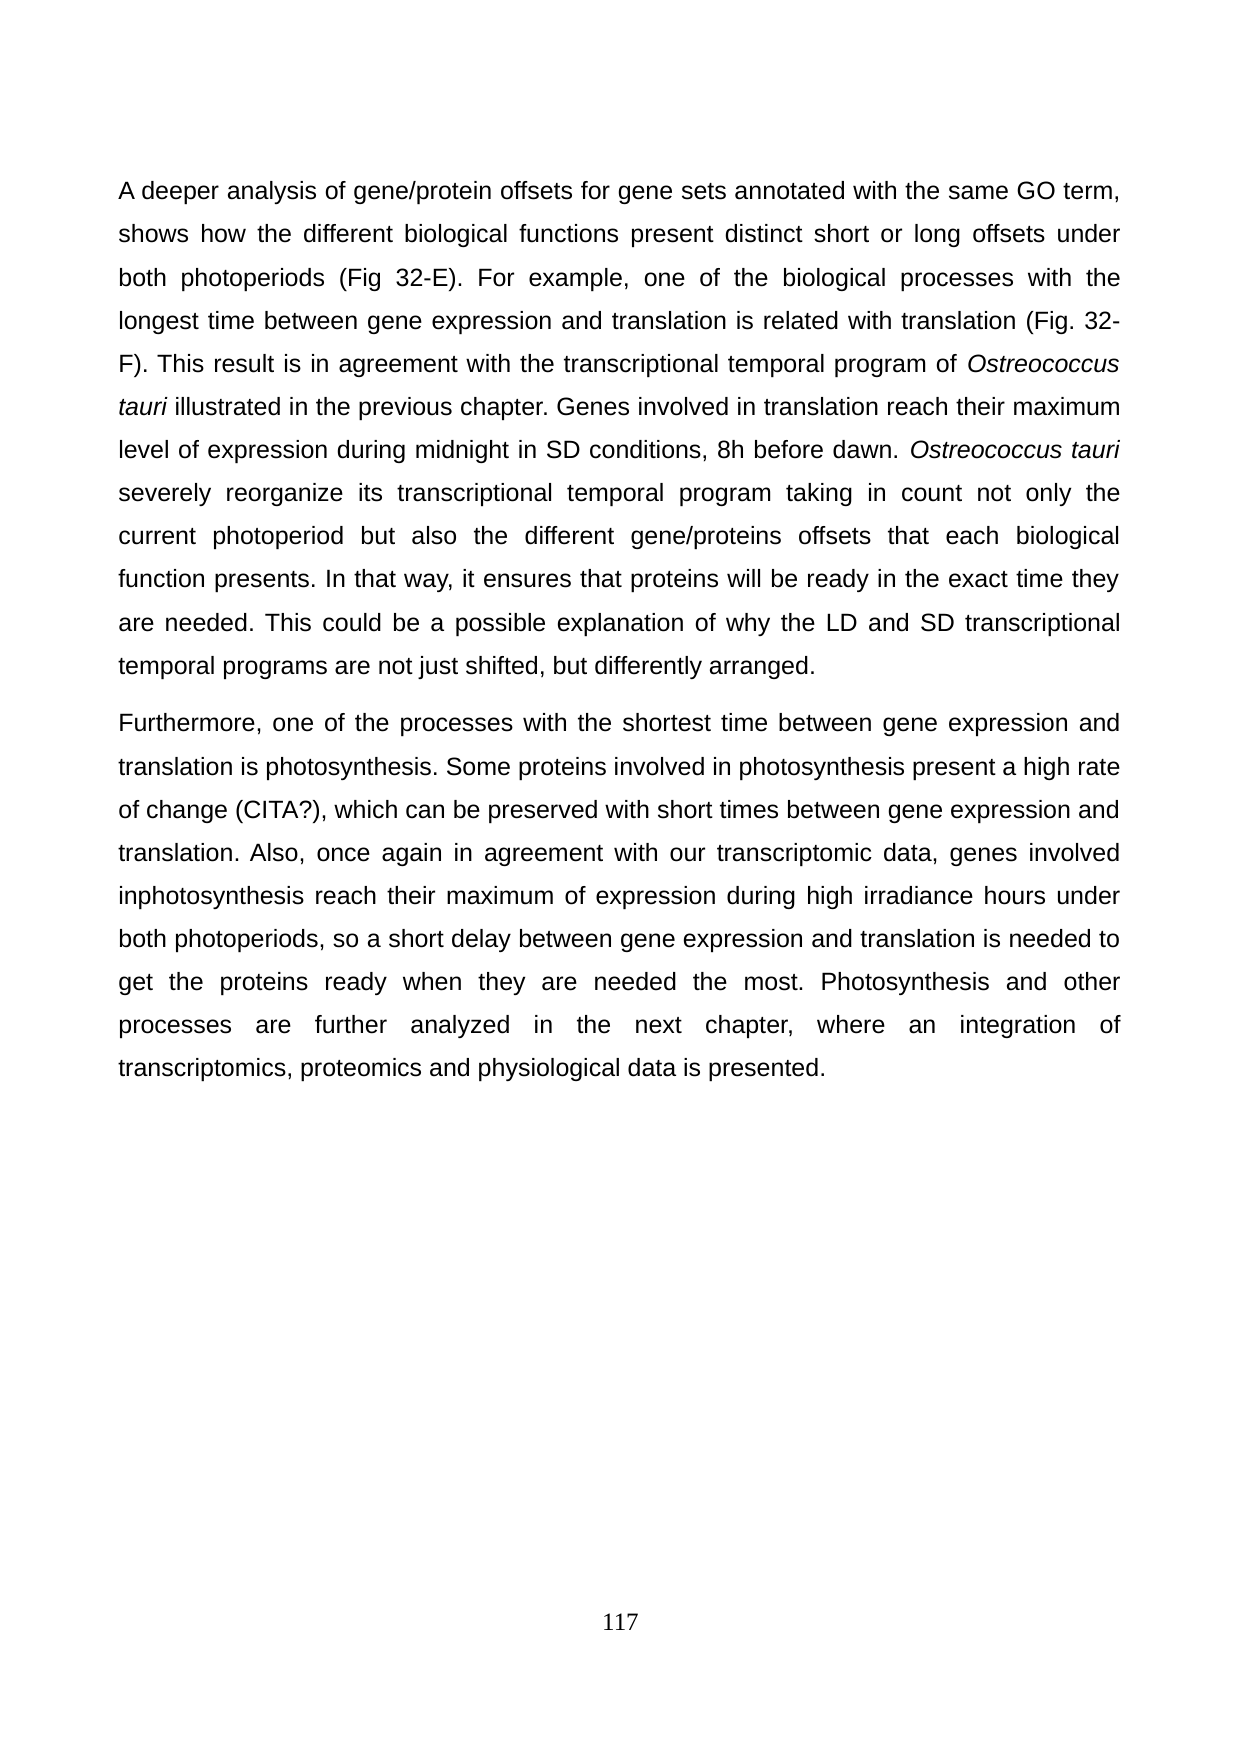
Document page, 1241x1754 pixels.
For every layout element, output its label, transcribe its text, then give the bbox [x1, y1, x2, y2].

text A deeper analysis of gene/protein offsets for gene sets annotated with the same GO term, shows how the different biological functions present distinct short or long offsets under both photoperiods (Fig 32-E). For example, one of the biological processes with the longest time between gene expression and translation is related with translation (Fig. 32-F). This result is in agreement with the transcriptional temporal program of Ostreococcus tauri illustrated in the previous chapter. Genes involved in translation reach their maximum level of expression during midnight in SD conditions, 8h before dawn. Ostreococcus tauri severely reorganize its transcriptional temporal program taking in count not only the current photoperiod but also the different gene/proteins offsets that each biological function presents. In that way, it ensures that proteins will be ready in the exact time they are needed. This could be a possible explanation of why the LD and SD transcriptional temporal programs are not just shifted, but differently arranged. [118, 176, 1122, 679]
text Furthermore, one of the processes with the shortest time between gene expression and translation is photosynthesis. Some proteins involved in photosynthesis present a high rate of change (CITA?), which can be preserved with short times between gene expression and translation. Also, once again in agreement with our transcriptomic data, genes involved inphotosynthesis reach their maximum of expression during high irradiance hours under both photoperiods, so a short delay between gene expression and translation is needed to get the proteins ready when they are needed the most. Photosynthesis and other processes are further analyzed in the next chapter, where an integration of transcriptomics, proteomics and physiological data is presented. [118, 708, 1122, 1082]
